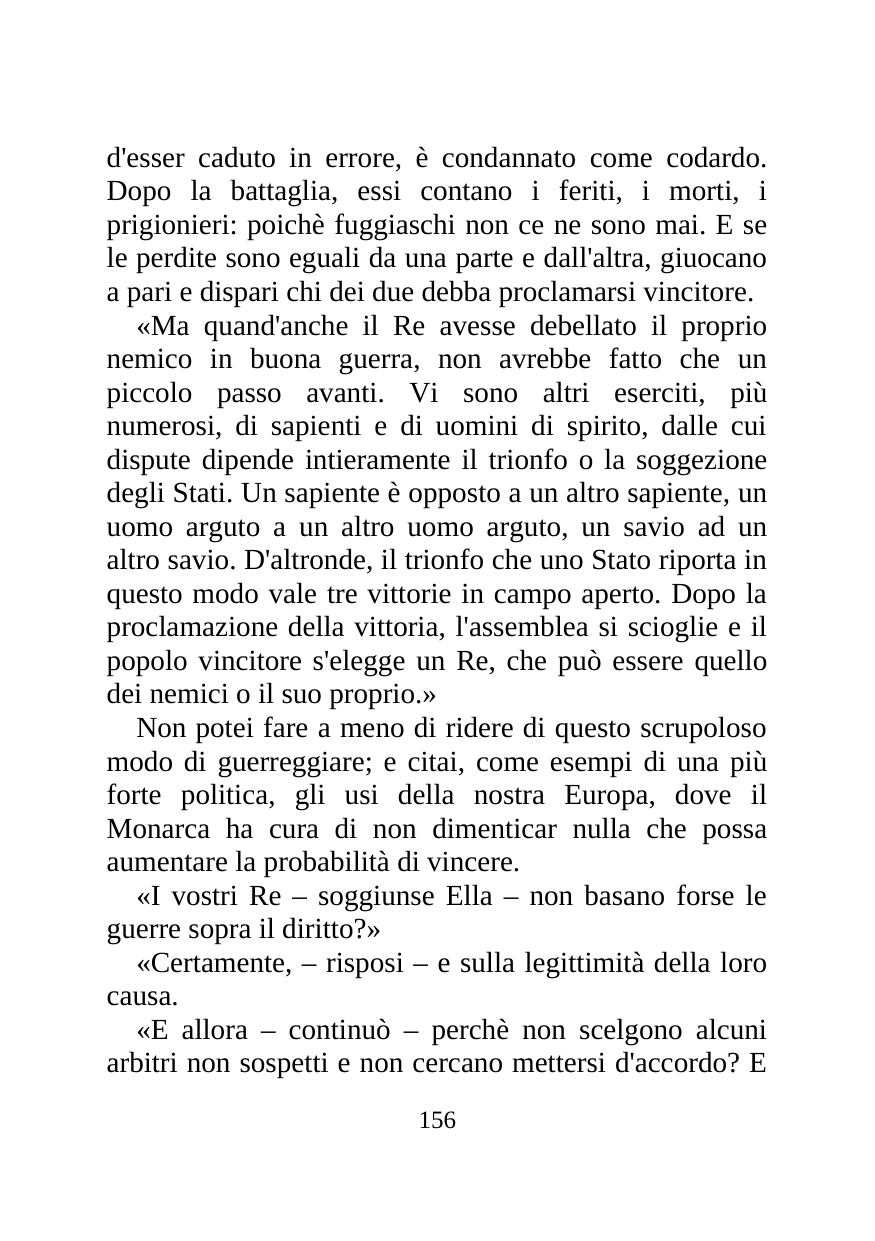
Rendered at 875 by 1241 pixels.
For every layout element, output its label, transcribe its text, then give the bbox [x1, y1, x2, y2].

text «Ma quand'anche il Re avesse debellato il proprio nemico in buona guerra, non avrebbe fatto che un piccolo passo avanti. Vi sono altri eserciti, più numerosi, di sapienti e di uomini di spirito, dalle cui dispute dipende intieramente il trionfo o la soggezione degli Stati. Un sapiente è opposto a un altro sapiente, un uomo arguto a un altro uomo arguto, un savio ad un altro savio. D'altronde, il trionfo che uno Stato riporta in questo modo vale tre vittorie in campo aperto. Dopo la proclamazione della vittoria, l'assemblea si scioglie e il popolo vincitore s'elegge un Re, che può essere quello dei nemici o il suo proprio.» [106, 308, 768, 710]
text d'esser caduto in errore, è condannato come codardo. Dopo la battaglia, essi contano i feriti, i morti, i prigionieri: poichè fuggiaschi non ce ne sono mai. E se le perdite sono eguali da una parte e dall'altra, giuocano a pari e dispari chi dei due debba proclamarsi vincitore. [106, 140, 768, 308]
text «I vostri Re ‒ soggiunse Ella ‒ non basano forse le guerre sopra il diritto?» [106, 878, 768, 945]
text «E allora ‒ continuò ‒ perchè non scelgono alcuni arbitri non sospetti e non cercano mettersi d'accordo? E [106, 1012, 768, 1079]
text Non potei fare a meno di ridere di questo scrupoloso modo di guerreggiare; e citai, come esempi di una più forte politica, gli usi della nostra Europa, dove il Monarca ha cura di non dimenticar nulla che possa aumentare la probabilità di vincere. [106, 710, 768, 878]
text «Certamente, ‒ risposi ‒ e sulla legittimità della loro causa. [106, 945, 768, 1012]
